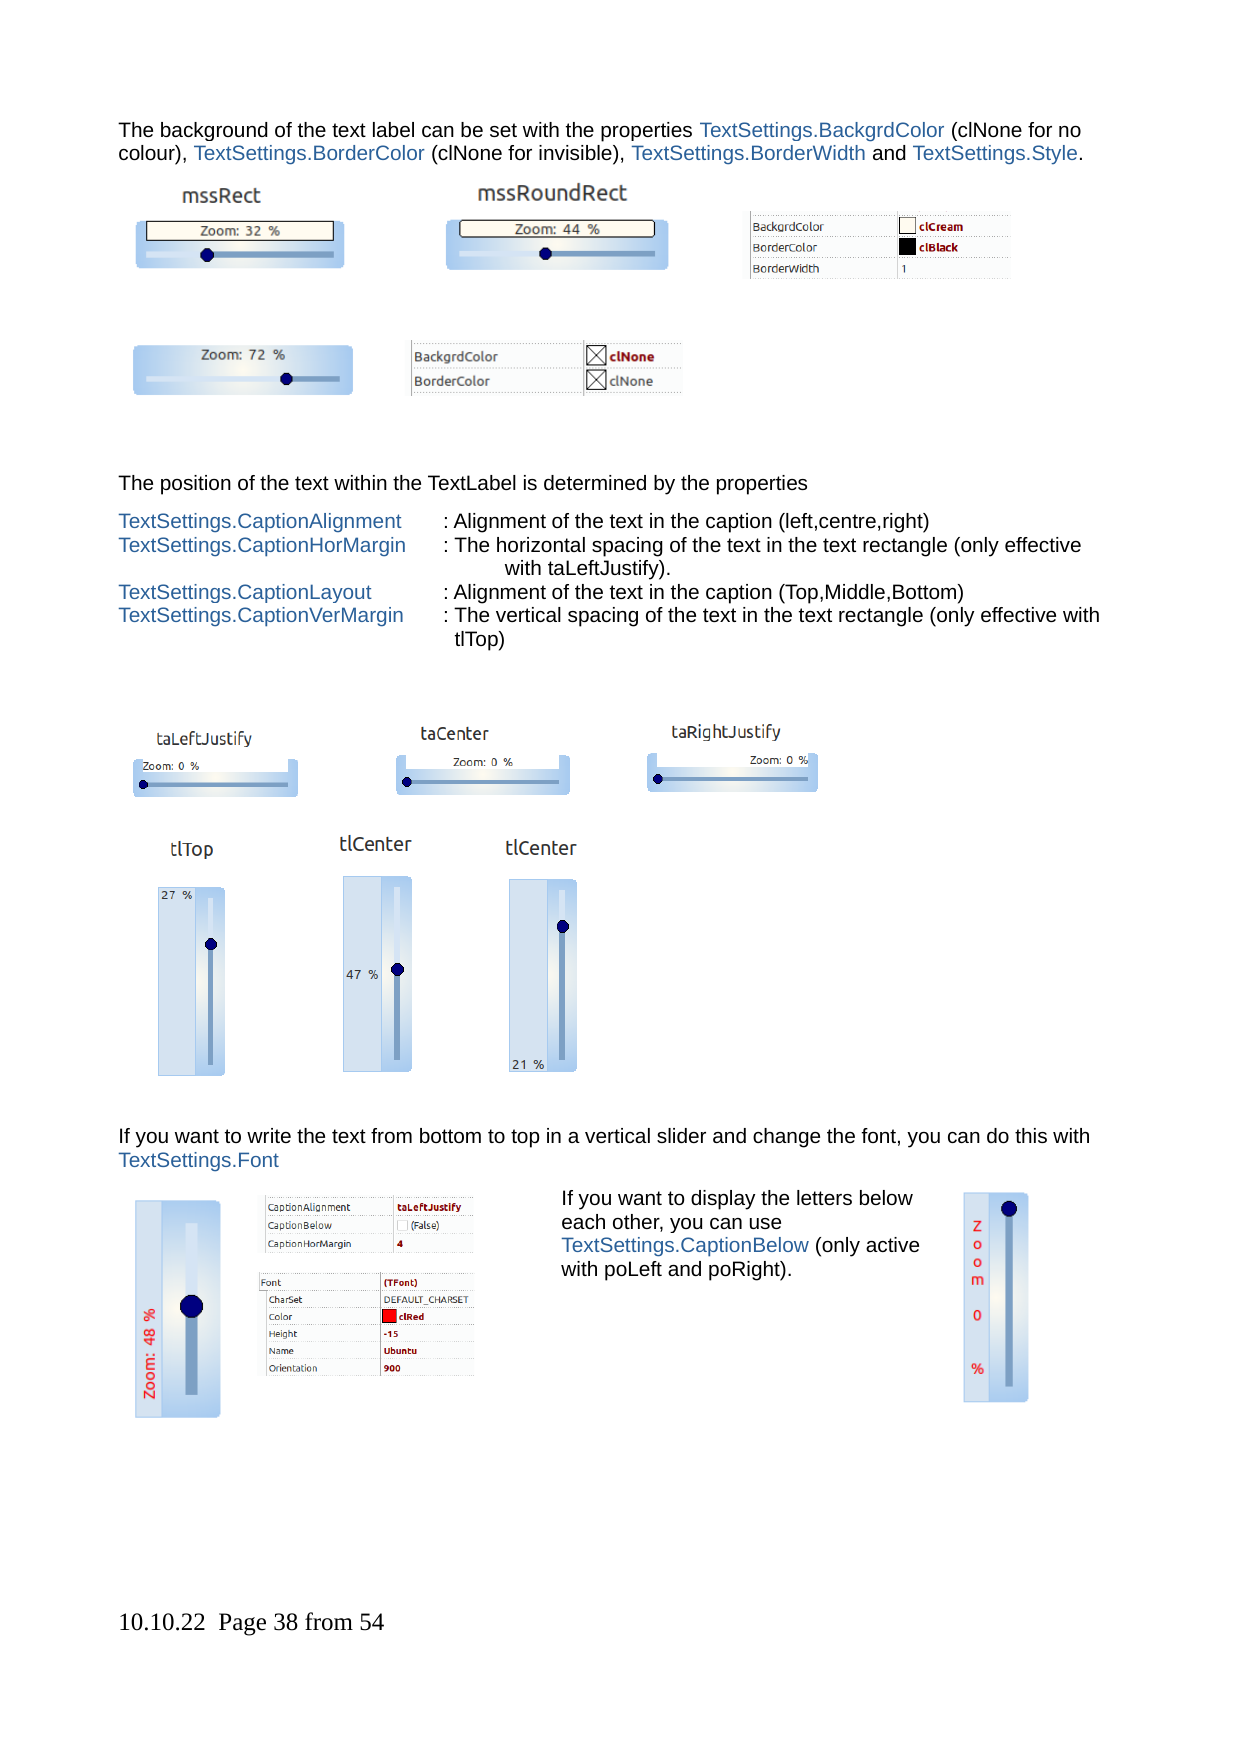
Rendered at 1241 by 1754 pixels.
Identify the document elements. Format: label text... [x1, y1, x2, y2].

picture [136, 827, 245, 1091]
picture [327, 829, 422, 1089]
text [1041, 1187, 1122, 1305]
picture [115, 720, 312, 803]
picture [117, 185, 362, 282]
text TextSettings.CaptionAlignment : Alignment of the text in the caption (left,centre,right) TextSettings.CaptionHorMargin : The horizontal spacing of the text in the text rectangle (only effective with taLeftJustify). TextSettings.CaptionLayout : Alignment of the text in the caption (Top,Middle,Bottom) TextSettings.CaptionVerMargin : The vertical spacing of the text in the text rectangle (only effective with tlTop) [118, 509, 1122, 651]
picture [633, 716, 834, 799]
picture [404, 340, 683, 396]
text The position of the text within the TextLabel is determined by the properties [118, 471, 1122, 495]
picture [494, 830, 589, 1086]
picture [121, 1183, 238, 1433]
picture [121, 332, 363, 405]
picture [257, 1195, 474, 1253]
picture [426, 174, 684, 280]
text If you want to write the text from bottom to top in a vertical slider and change the font, you can do this with TextSettings.Font [118, 1125, 1122, 1172]
picture [949, 1182, 1041, 1417]
text If you want to display the letters below each other, you can use TextSettings.CaptionBelow (only active with poLeft and poRight). [238, 1187, 949, 1305]
picture [742, 211, 1011, 279]
picture [385, 718, 579, 797]
text The background of the text label can be set with the properties TextSettings.BackgrdColor (clNone for no colour), TextSettings.BorderColor (clNone for invisible), TextSettings.BorderWidth and TextSettings.Style. [118, 118, 1122, 165]
picture [257, 1272, 475, 1376]
